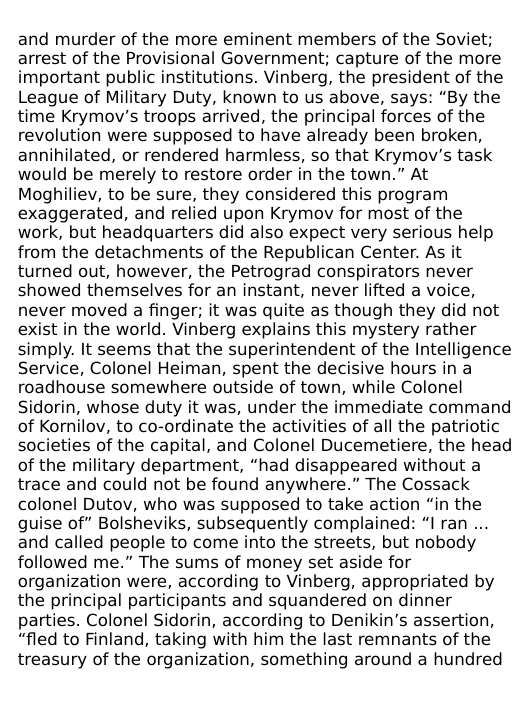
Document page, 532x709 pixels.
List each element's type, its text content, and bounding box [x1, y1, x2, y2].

text and murder of the more eminent members of the Soviet; arrest of the Provisional Government; capture of the more important public institutions. Vinberg, the president of the League of Military Duty, known to us above, says: “By the time Krymov’s troops arrived, the principal forces of the revolution were supposed to have already been broken, annihilated, or rendered harmless, so that Krymov’s task would be merely to restore order in the town.” At Moghiliev, to be sure, they considered this program exaggerated, and relied upon Krymov for most of the work, but headquarters did also expect very serious help from the detachments of the Republican Center. As it turned out, however, the Petrograd conspirators never showed themselves for an instant, never lifted a voice, never moved a finger; it was quite as though they did not exist in the world. Vinberg explains this mystery rather simply. It seems that the superintendent of the Intelligence Service, Colonel Heiman, spent the decisive hours in a roadhouse somewhere outside of town, while Colonel Sidorin, whose duty it was, under the immediate command of Kornilov, to co-ordinate the activities of all the patriotic societies of the capital, and Colonel Ducemetiere, the head of the military department, “had disappeared without a trace and could not be found anywhere.” The Cossack colonel Dutov, who was supposed to take action “in the guise of” Bolsheviks, subsequently complained: “I ran ... and called people to come into the streets, but nobody followed me.” The sums of money set aside for organization were, according to Vinberg, appropriated by the principal participants and squandered on dinner parties. Colonel Sidorin, according to Denikin’s assertion, “fled to Finland, taking with him the last remnants of the treasury of the organization, something around a hundred [18, 29, 514, 669]
